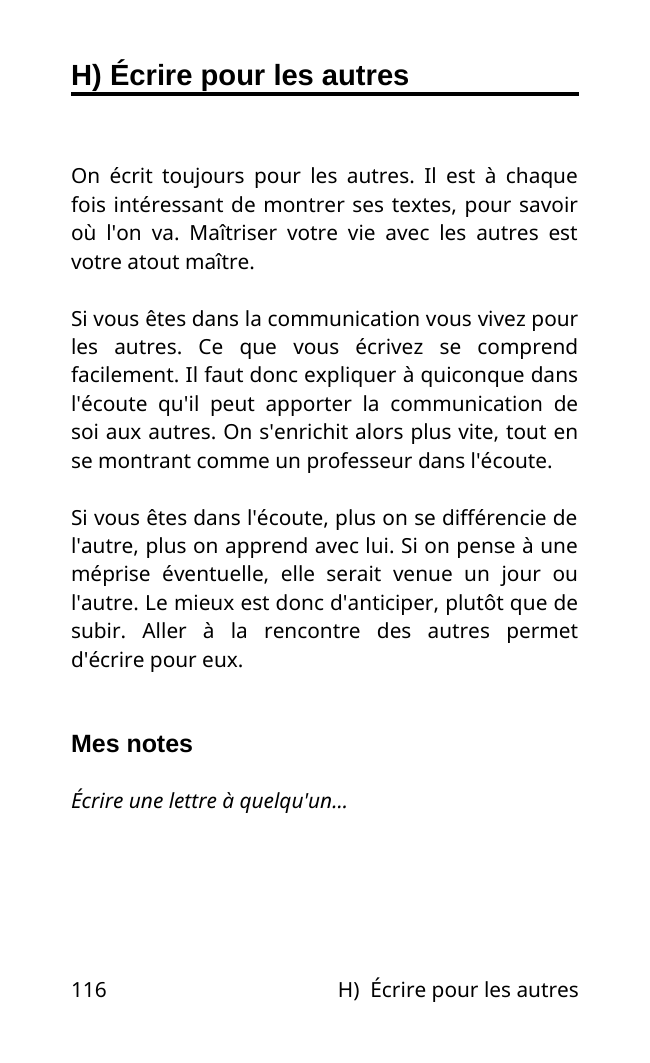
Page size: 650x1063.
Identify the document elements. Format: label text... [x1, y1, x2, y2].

text Si vous êtes dans la communication vous vivez pour les autres. Ce que vous écrivez se comprend facilement. Il faut donc expliquer à quiconque dans l'écoute qu'il peut apporter la communication de soi aux autres. On s'enrichit alors plus vite, tout en se montrant comme un professeur dans l'écoute. [71, 304, 579, 474]
text On écrit toujours pour les autres. Il est à chaque fois intéressant de montrer ses textes, pour savoir où l'on va. Maîtriser votre vie avec les autres est votre atout maître. [71, 161, 579, 275]
subtitle Écrire pour les autres [71, 59, 579, 92]
text Si vous êtes dans l'écoute, plus on se différencie de l'autre, plus on apprend avec lui. Si on pense à une méprise éventuelle, elle serait venue un jour ou l'autre. Le mieux est donc d'anticiper, plutôt que de subir. Aller à la rencontre des autres permet d'écrire pour eux. [71, 503, 579, 673]
subtitle Mes notes [71, 730, 579, 758]
text Écrire une lettre à quelqu'un... [71, 787, 579, 815]
